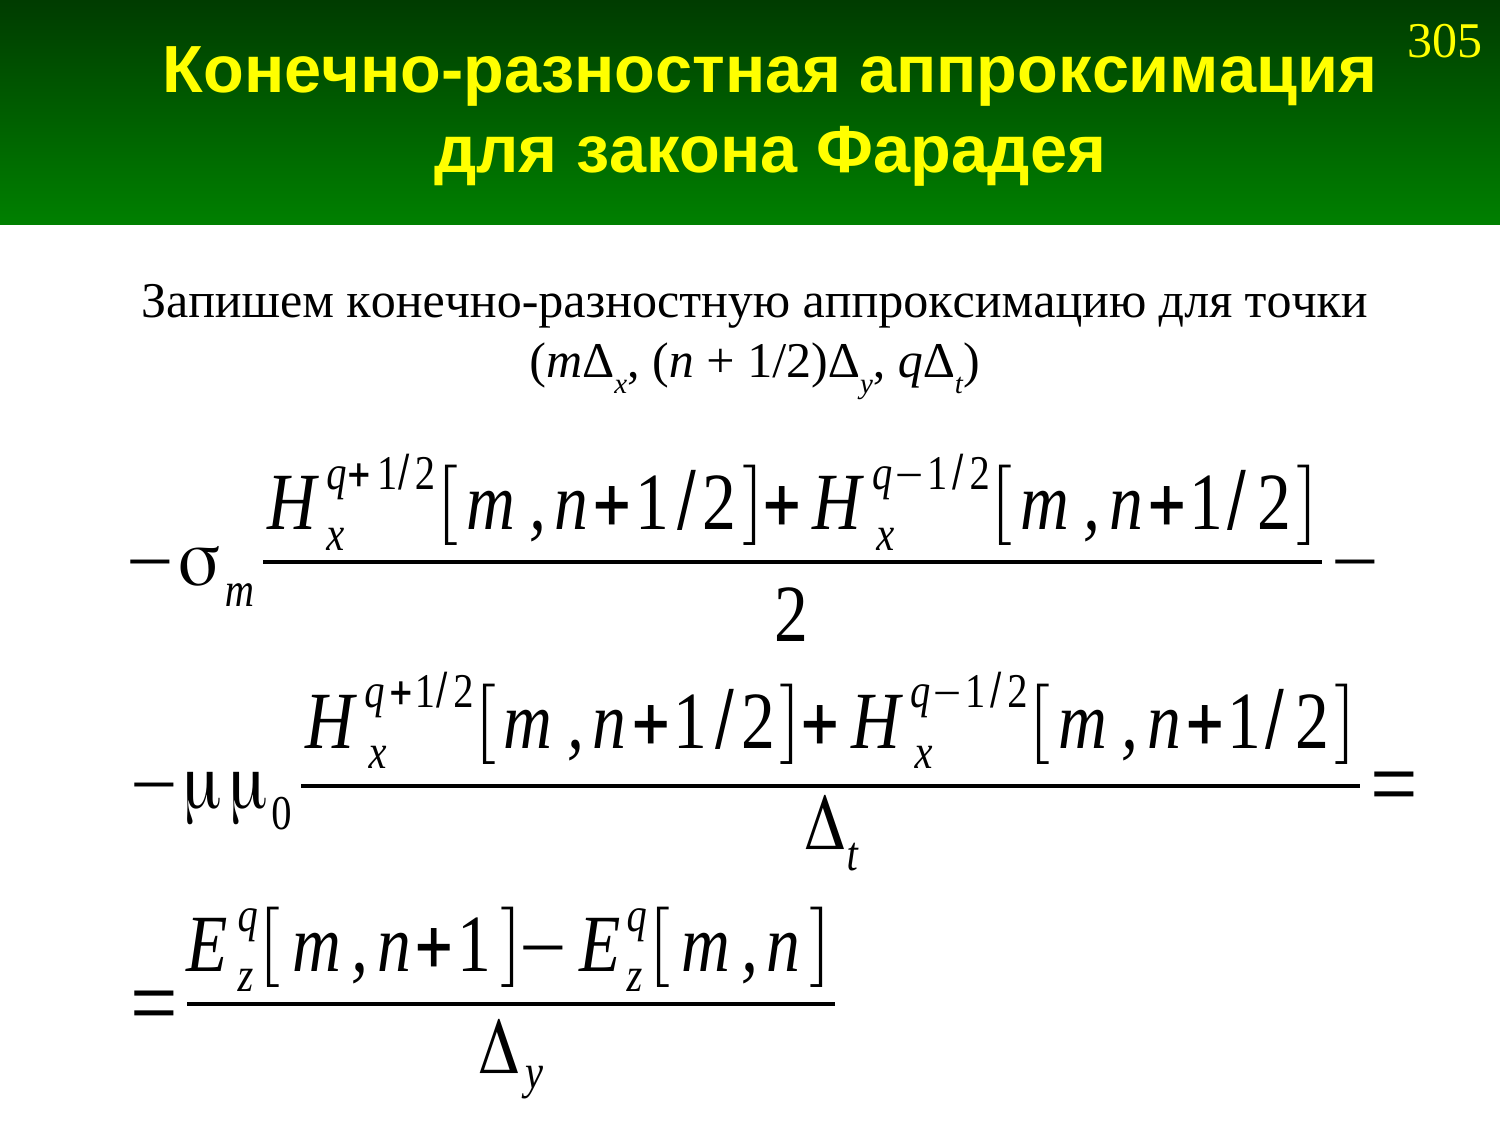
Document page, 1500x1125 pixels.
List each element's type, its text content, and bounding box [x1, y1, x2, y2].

text_box Запишем конечно-разностную аппроксимацию для точки (mΔx, (n + 1/2)Δy, qΔt) [126, 259, 1384, 407]
title Конечно-разностная аппроксимация для закона Фарадея [100, 7, 1441, 204]
chart [106, 443, 1438, 1101]
